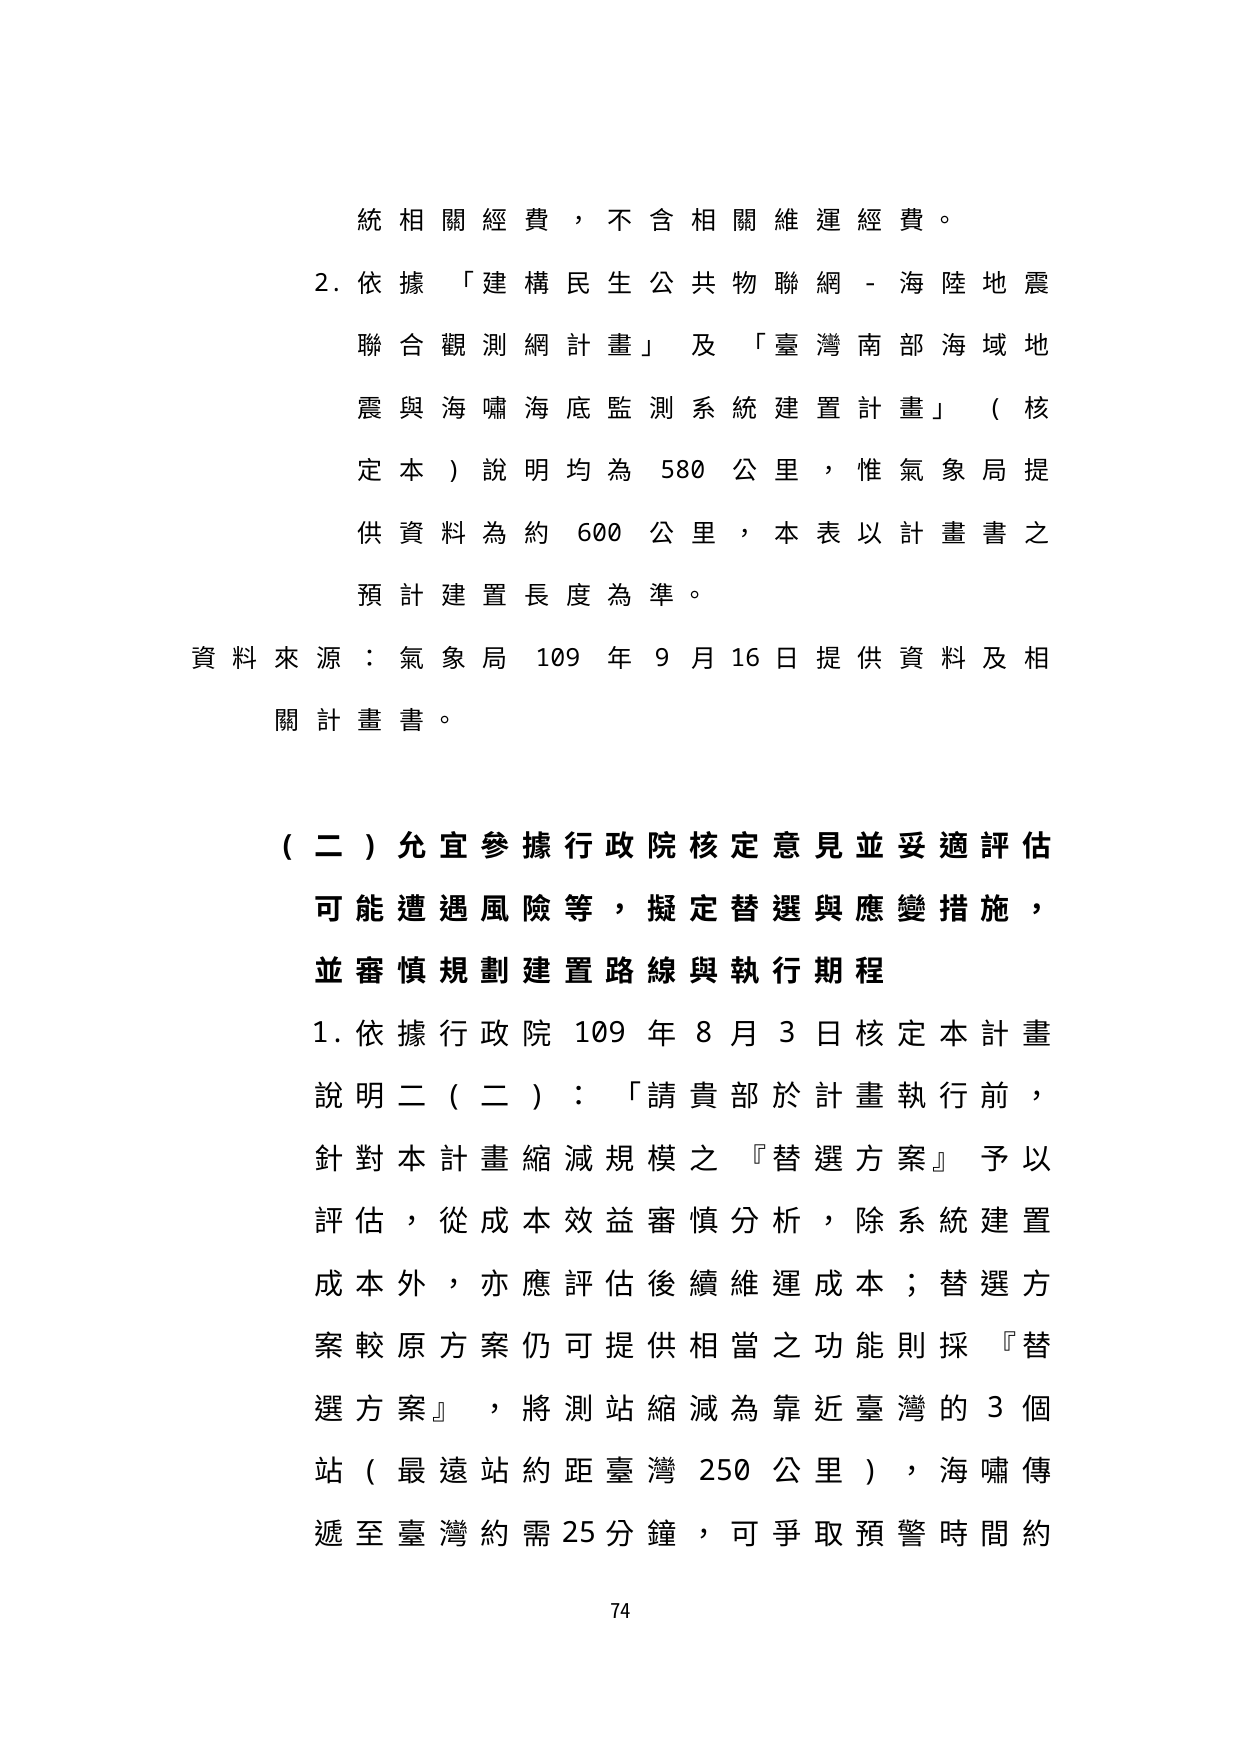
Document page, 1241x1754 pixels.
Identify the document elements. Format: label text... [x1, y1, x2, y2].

text 1.依據行政院109年8月3日核定本計畫說明二(二)：「請貴部於計畫執行前，針對本計畫縮減規模之『替選方案』予以評估，從成本效益審慎分析，除系統建置成本外，亦應評估後續維運成本；替選方案較原方案仍可提供相當之功能則採『替選方案』，將測站縮減為靠近臺灣的3個站(最遠站約距臺灣250公里)，海嘯傳遞至臺灣約需25分鐘，可爭取預警時間約 [271, 990, 1058, 1552]
text (二)允宜參據行政院核定意見並妥適評估可能遭遇風險等，擬定替選與應變措施，並審慎規劃建置路線與執行期程 [242, 802, 1058, 990]
text 資料來源：氣象局109年9月16日提供資料及相關計畫書。 [168, 615, 1087, 740]
text 2.依據「建構民生公共物聯網-海陸地震聯合觀測網計畫」及「臺灣南部海域地震與海嘯海底監測系統建置計畫」(核定本)說明均為580公里，惟氣象局提供資料為約600公里，本表以計畫書之預計建置長度為準。 [296, 240, 1087, 615]
text 統相關經費，不含相關維運經費。 [171, 177, 1087, 240]
